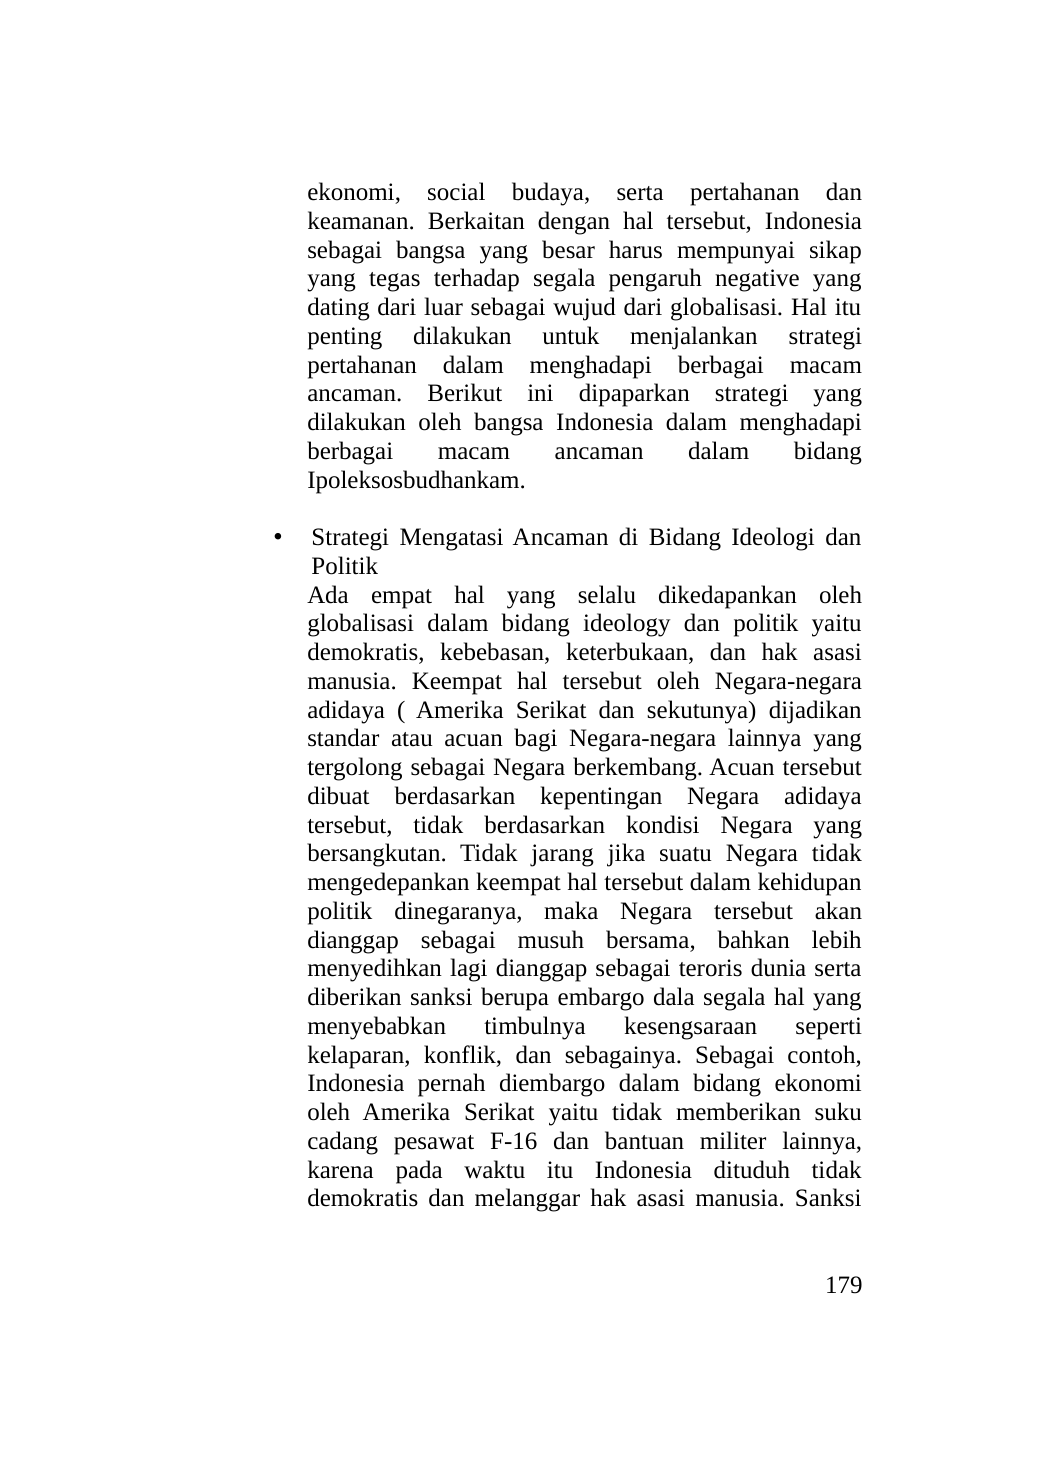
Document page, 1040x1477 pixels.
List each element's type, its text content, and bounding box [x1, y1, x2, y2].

list Strategi Mengatasi Ancaman di Bidang Ideologi dan Politik [274, 522, 862, 580]
text ekonomi, social budaya, serta pertahanan dan keamanan. Berkaitan dengan hal tersebut, Indonesia sebagai bangsa yang besar harus mempunyai sikap yang tegas terhadap segala pengaruh negative yang dating dari luar sebagai wujud dari globalisasi. Hal itu penting dilakukan untuk menjalankan strategi pertahanan dalam menghadapi berbagai macam ancaman. Berikut ini dipaparkan strategi yang dilakukan oleh bangsa Indonesia dalam menghadapi berbagai macam ancaman dalam bidang Ipoleksosbudhankam. [307, 177, 862, 493]
text Ada empat hal yang selalu dikedapankan oleh globalisasi dalam bidang ideology dan politik yaitu demokratis, kebebasan, keterbukaan, dan hak asasi manusia. Keempat hal tersebut oleh Negara-negara adidaya ( Amerika Serikat dan sekutunya) dijadikan standar atau acuan bagi Negara-negara lainnya yang tergolong sebagai Negara berkembang. Acuan tersebut dibuat berdasarkan kepentingan Negara adidaya tersebut, tidak berdasarkan kondisi Negara yang bersangkutan. Tidak jarang jika suatu Negara tidak mengedepankan keempat hal tersebut dalam kehidupan politik dinegaranya, maka Negara tersebut akan dianggap sebagai musuh bersama, bahkan lebih menyedihkan lagi dianggap sebagai teroris dunia serta diberikan sanksi berupa embargo dala segala hal yang menyebabkan timbulnya kesengsaraan seperti kelaparan, konflik, dan sebagainya. Sebagai contoh, Indonesia pernah diembargo dalam bidang ekonomi oleh Amerika Serikat yaitu tidak memberikan suku cadang pesawat F-16 dan bantuan militer lainnya, karena pada waktu itu Indonesia dituduh tidak demokratis dan melanggar hak asasi manusia. Sanksi [307, 580, 862, 1212]
